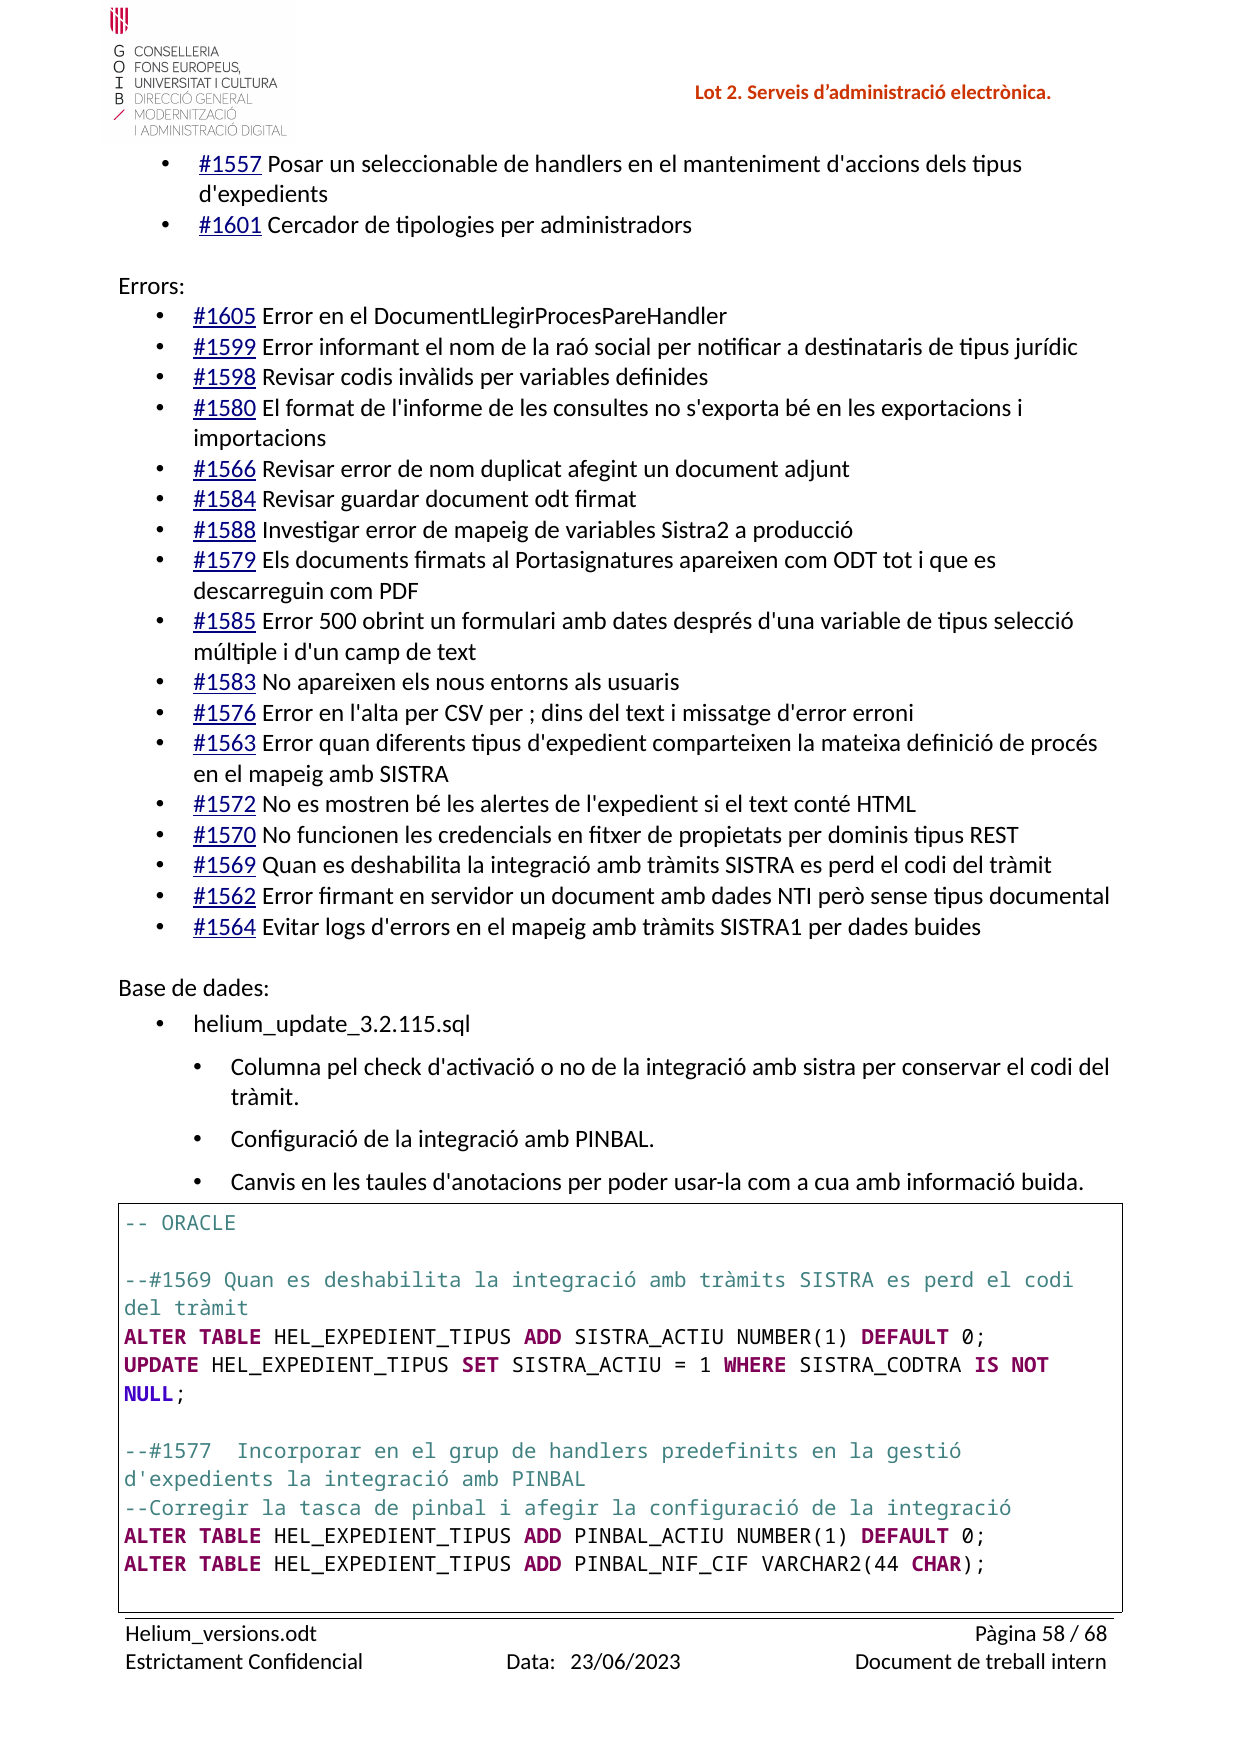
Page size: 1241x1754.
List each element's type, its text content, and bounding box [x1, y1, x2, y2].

list #1563 Error quan diferents tipus d'expedient comparteixen la mateixa definició de procés en el mapeig amb SISTRA [156, 728, 1122, 789]
list Canvis en les taules d'anotacions per poder usar-la com a cua amb informació buida. [193, 1166, 1122, 1196]
list #1579 Els documents firmats al Portasignatures apareixen com ODT tot i que es descarreguin com PDF [156, 544, 1122, 606]
list #1562 Error firmant en servidor un document amb dades NTI però sense tipus documental [156, 880, 1122, 911]
list #1572 No es mostren bé les alertes de l'expedient si el text conté HTML [156, 789, 1122, 819]
list #1569 Quan es deshabilita la integració amb tràmits SISTRA es perd el codi del tràmit [156, 850, 1122, 880]
picture [100, 0, 297, 144]
list Columna pel check d'activació o no de la integració amb sistra per conservar el codi del tràmit. [193, 1051, 1122, 1112]
list #1601 Cercador de tipologies per administradors [161, 209, 1122, 239]
list #1564 Evitar logs d'errors en el mapeig amb tràmits SISTRA1 per dades buides [156, 911, 1122, 941]
list #1588 Investigar error de mapeig de variables Sistra2 a producció [156, 514, 1122, 544]
list #1576 Error en l'alta per CSV per ; dins del text i missatge d'error erroni [156, 697, 1122, 728]
list helium_update_3.2.115.sql [156, 1008, 1122, 1039]
text Errors: [118, 270, 1122, 300]
list #1557 Posar un seleccionable de handlers en el manteniment d'accions dels tipus d'expedients [161, 148, 1122, 209]
list #1585 Error 500 obrint un formulari amb dates després d'una variable de tipus selecció múltiple i d'un camp de text [156, 606, 1122, 667]
list #1605 Error en el DocumentLlegirProcesPareHandler [156, 300, 1122, 331]
list Configuració de la integració amb PINBAL. [193, 1123, 1122, 1154]
list #1598 Revisar codis invàlids per variables definides [156, 361, 1122, 392]
list #1570 No funcionen les credencials en fitxer de propietats per dominis tipus REST [156, 819, 1122, 850]
list #1599 Error informant el nom de la raó social per notificar a destinataris de tipus jurídic [156, 331, 1122, 361]
list #1584 Revisar guardar document odt firmat [156, 483, 1122, 514]
table_header -- ORACLE --#1569 Quan es deshabilita la integració amb tràmits SISTRA es perd el codi del tràmit ALTER TABLE HEL_EXPEDIENT_TIPUS ADD SISTRA_ACTIU NUMBER(1) DEFAULT 0; UPDATE HEL_EXPEDIENT_TIPUS SET SISTRA_ACTIU = 1 WHERE SISTRA_CODTRA IS NOT NULL; --#1577 Incorporar en el grup de handlers predefinits en la gestió d'expedients la integració amb PINBAL --Corregir la tasca de pinbal i afegir la configuració de la integració ALTER TABLE HEL_EXPEDIENT_TIPUS ADD PINBAL_ACTIU NUMBER(1) DEFAULT 0; ALTER TABLE HEL_EXPEDIENT_TIPUS ADD PINBAL_NIF_CIF VARCHAR2(44 CHAR); [119, 1204, 1122, 1612]
list #1580 El format de l'informe de les consultes no s'exporta bé en les exportacions i importacions [156, 392, 1122, 453]
list #1566 Revisar error de nom duplicat afegint un document adjunt [156, 453, 1122, 483]
text Base de dades: [118, 972, 1122, 1002]
list #1583 No apareixen els nous entorns als usuaris [156, 667, 1122, 697]
